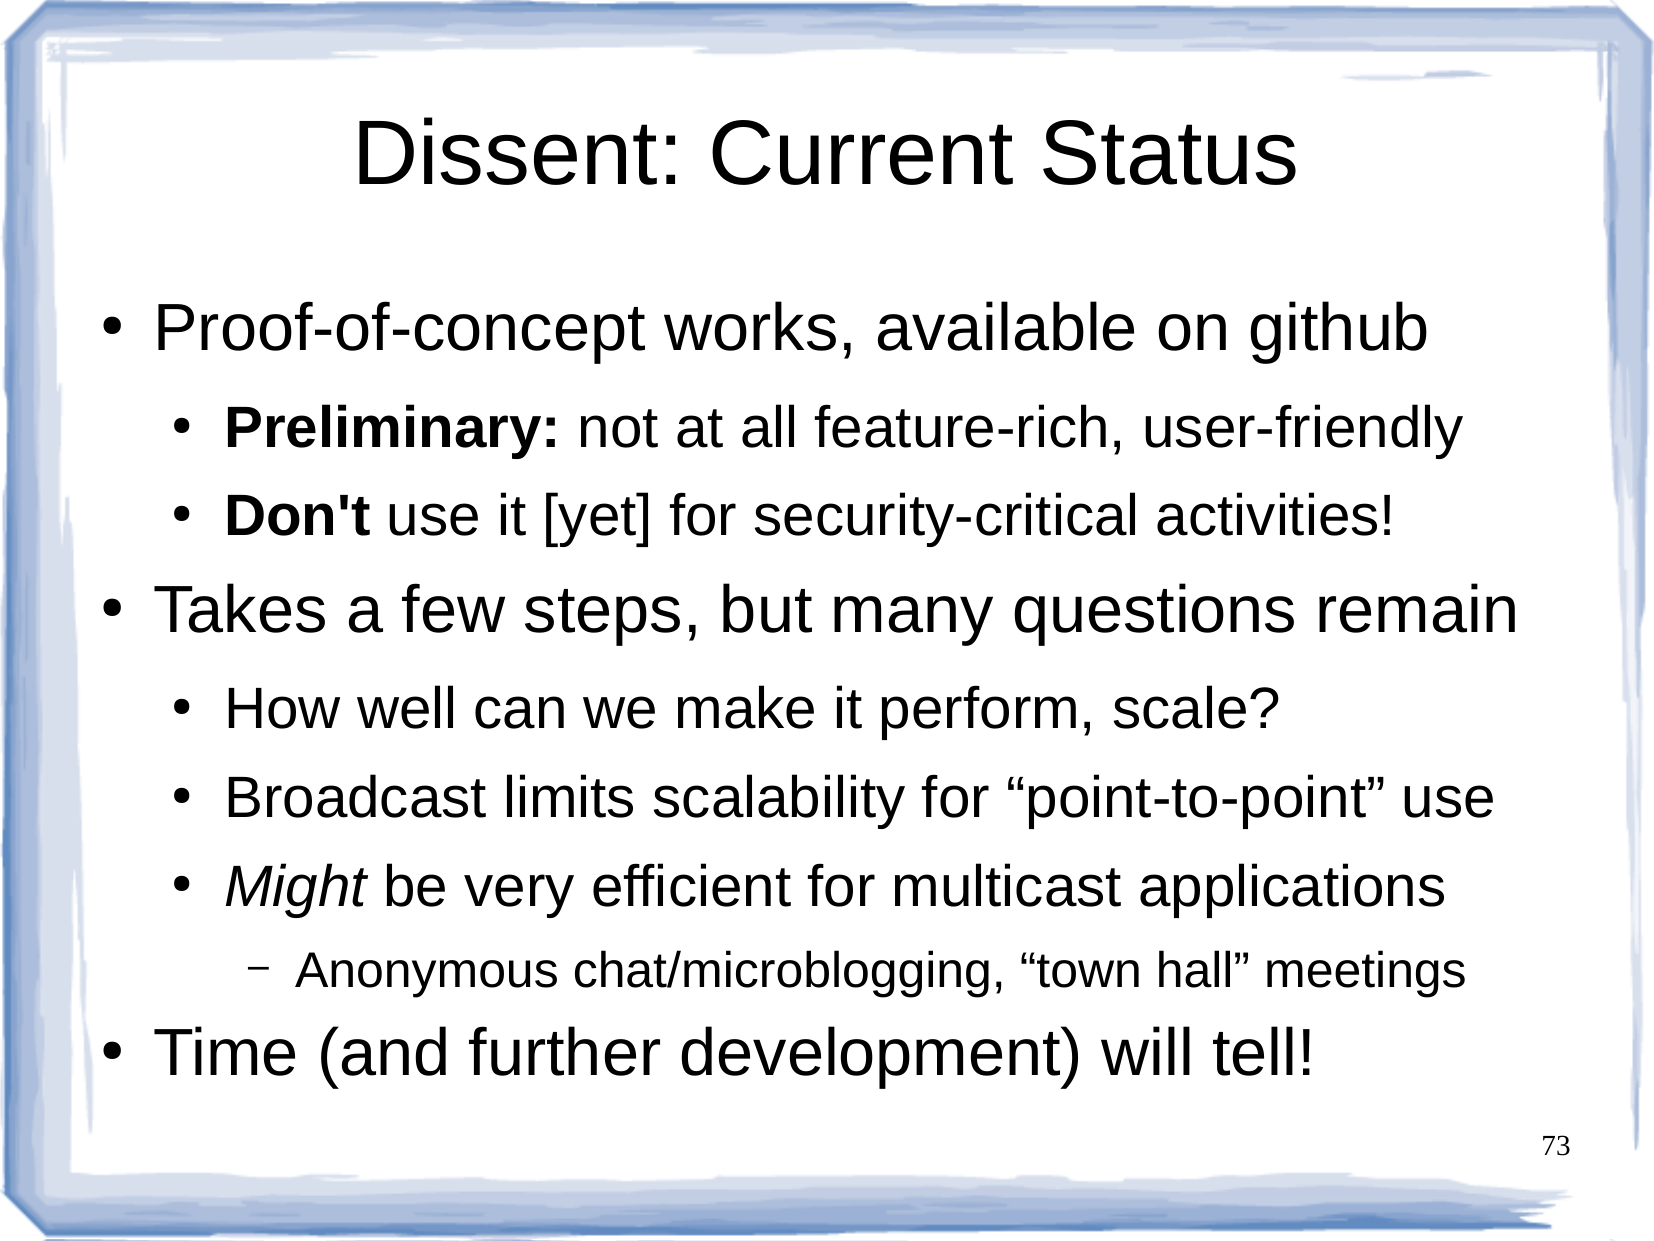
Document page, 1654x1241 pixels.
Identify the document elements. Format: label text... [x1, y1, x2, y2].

picture [0, 0, 1654, 1241]
title Dissent: Current Status [82, 49, 1571, 257]
list Proof-of-concept works, available on github Preliminary: not at all feature-rich, user-friendly Don't use it [yet] for security-critical activities! Takes a few steps, but many questions remain How well can we make it perform, scale? Broadcast limits scalability for “point-to-point” use Might be very efficient for multicast applications Anonymous chat/microblogging, “town hall” meetings Time (and further development) will tell! [82, 290, 1571, 1109]
